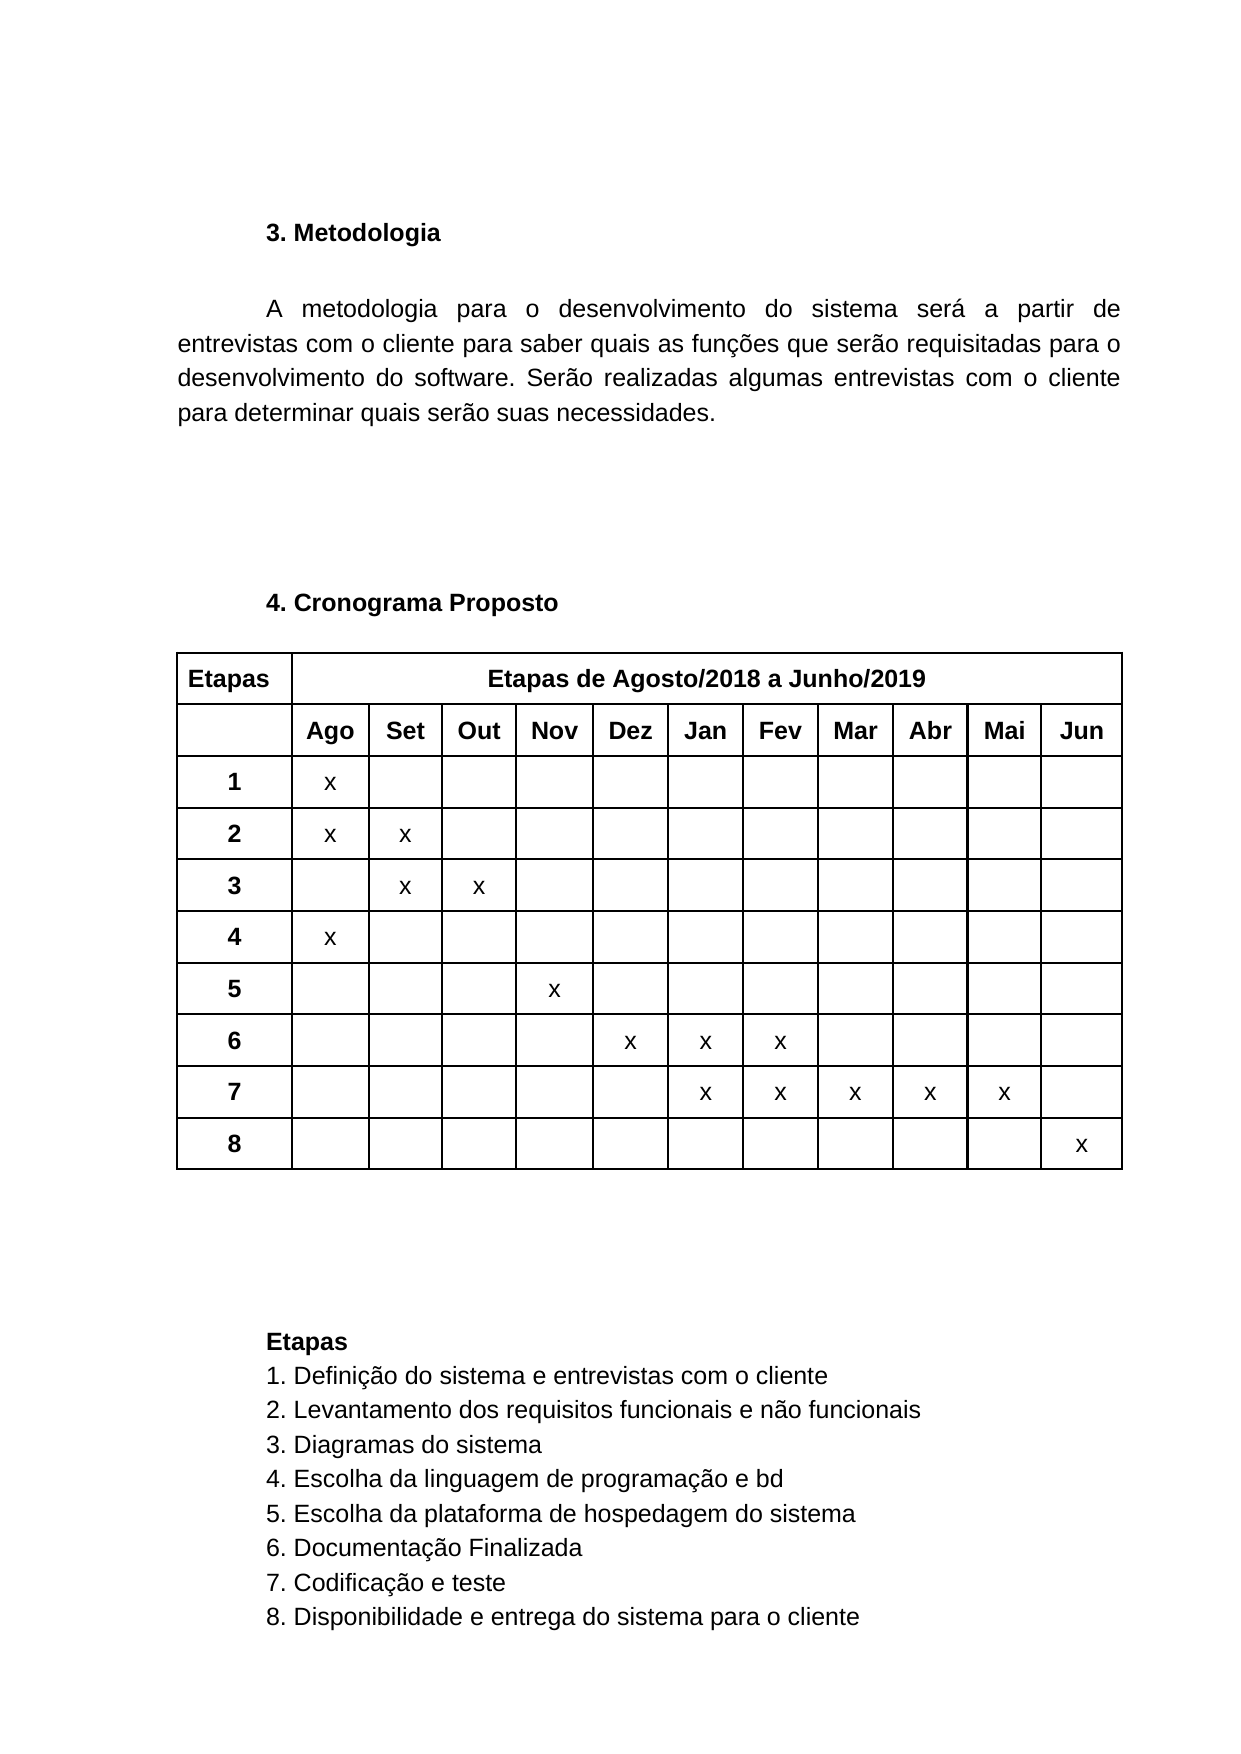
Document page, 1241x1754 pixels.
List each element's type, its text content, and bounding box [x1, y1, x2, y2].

table_cell [594, 757, 667, 807]
table_cell x [293, 757, 368, 807]
table_cell [443, 1119, 515, 1168]
table_cell 6 [178, 1015, 291, 1065]
table_cell Mar [819, 705, 892, 755]
table_cell [443, 809, 515, 858]
table_cell x [293, 912, 368, 962]
text 6. Documentação Finalizada [177, 1533, 1122, 1562]
table_cell [517, 1067, 592, 1117]
table_cell [894, 964, 966, 1013]
text A metodologia para o desenvolvimento do sistema será a partir de entrevistas com o cliente para saber quais as funções que serão requisitadas para o desenvolvimento do software. Serão realizadas algumas entrevistas com o cliente para determinar quais serão suas necessidades. [177, 294, 1122, 426]
table_cell [669, 809, 742, 858]
table_cell [1042, 912, 1121, 962]
table_cell [370, 757, 441, 807]
text 1. Definição do sistema e entrevistas com o cliente [177, 1361, 1122, 1390]
text 5. Escolha da plataforma de hospedagem do sistema [177, 1499, 1122, 1528]
table_cell x [370, 860, 441, 910]
table_cell 7 [178, 1067, 291, 1117]
table_cell [443, 757, 515, 807]
table_cell [443, 1067, 515, 1117]
table_cell x [293, 809, 368, 858]
table_cell [594, 809, 667, 858]
table_cell [517, 912, 592, 962]
table_cell [894, 1015, 966, 1065]
table_cell [594, 860, 667, 910]
table_cell Set [370, 705, 441, 755]
table_cell Mai [969, 705, 1040, 755]
table_cell 8 [178, 1119, 291, 1168]
table_cell [594, 964, 667, 1013]
table_cell [669, 757, 742, 807]
table_cell [819, 757, 892, 807]
table_cell [443, 912, 515, 962]
table_cell [894, 912, 966, 962]
table_cell Fev [744, 705, 817, 755]
text 4. Cronograma Proposto [177, 588, 1122, 617]
table_cell x [1042, 1119, 1121, 1168]
table_cell [894, 757, 966, 807]
table_cell [293, 860, 368, 910]
table_cell [370, 912, 441, 962]
table_cell [594, 1067, 667, 1117]
table_cell [669, 912, 742, 962]
text 4. Escolha da linguagem de programação e bd [177, 1464, 1122, 1493]
table_cell [1042, 1067, 1121, 1117]
table_cell [517, 860, 592, 910]
table_cell [370, 1067, 441, 1117]
table_cell [517, 1015, 592, 1065]
table_cell [744, 1119, 817, 1168]
table_cell x [669, 1067, 742, 1117]
table_cell [594, 912, 667, 962]
table_cell 5 [178, 964, 291, 1013]
table_cell x [744, 1067, 817, 1117]
table_cell [1042, 860, 1121, 910]
table_cell [669, 1119, 742, 1168]
table_cell x [370, 809, 441, 858]
table_cell x [819, 1067, 892, 1117]
table_cell 3 [178, 860, 291, 910]
table_cell [517, 1119, 592, 1168]
table_cell [517, 757, 592, 807]
text 7. Codificação e teste [177, 1568, 1122, 1597]
table_cell [969, 860, 1040, 910]
table_cell Nov [517, 705, 592, 755]
table_cell [819, 912, 892, 962]
table_cell [744, 860, 817, 910]
table_cell x [969, 1067, 1040, 1117]
table_cell [1042, 757, 1121, 807]
table_cell x [894, 1067, 966, 1117]
table_cell Out [443, 705, 515, 755]
table_cell x [744, 1015, 817, 1065]
text Etapas [177, 1327, 1122, 1355]
table_cell [517, 809, 592, 858]
table_cell [819, 964, 892, 1013]
text 3. Metodologia [177, 218, 1122, 247]
table_cell [1042, 809, 1121, 858]
table_cell [969, 809, 1040, 858]
table_cell [819, 860, 892, 910]
table_cell [594, 1119, 667, 1168]
table_cell [744, 964, 817, 1013]
table_cell [969, 1119, 1040, 1168]
table_cell [894, 809, 966, 858]
table_cell [744, 757, 817, 807]
table_cell Jun [1042, 705, 1121, 755]
table_cell Dez [594, 705, 667, 755]
table_cell [744, 912, 817, 962]
table_header Etapas de Agosto/2018 a Junho/2019 [293, 654, 1121, 703]
table_cell [819, 1119, 892, 1168]
table_cell 4 [178, 912, 291, 962]
table_cell [370, 964, 441, 1013]
table_cell [370, 1015, 441, 1065]
table_cell x [669, 1015, 742, 1065]
table_cell [894, 860, 966, 910]
table_cell [894, 1119, 966, 1168]
table_cell [293, 1119, 368, 1168]
table_cell [669, 860, 742, 910]
table_cell [969, 757, 1040, 807]
text 8. Disponibilidade e entrega do sistema para o cliente [177, 1602, 1122, 1631]
text 3. Diagramas do sistema [177, 1430, 1122, 1459]
table_cell x [443, 860, 515, 910]
table_cell x [517, 964, 592, 1013]
table_cell [293, 1015, 368, 1065]
table_cell [293, 1067, 368, 1117]
table_cell [293, 964, 368, 1013]
table_cell Ago [293, 705, 368, 755]
text 2. Levantamento dos requisitos funcionais e não funcionais [177, 1396, 1122, 1424]
table_cell [744, 809, 817, 858]
table_cell x [594, 1015, 667, 1065]
table_cell [1042, 1015, 1121, 1065]
table_cell [443, 1015, 515, 1065]
table_cell [669, 964, 742, 1013]
table_cell [969, 912, 1040, 962]
table_cell 1 [178, 757, 291, 807]
table_cell [969, 1015, 1040, 1065]
table_cell [969, 964, 1040, 1013]
table_cell [178, 705, 291, 755]
table_cell Abr [894, 705, 966, 755]
table_cell Jan [669, 705, 742, 755]
table_cell [819, 1015, 892, 1065]
table_cell [819, 809, 892, 858]
table_header Etapas [178, 654, 291, 703]
table_cell [370, 1119, 441, 1168]
table_cell [1042, 964, 1121, 1013]
table_cell [443, 964, 515, 1013]
table_cell 2 [178, 809, 291, 858]
